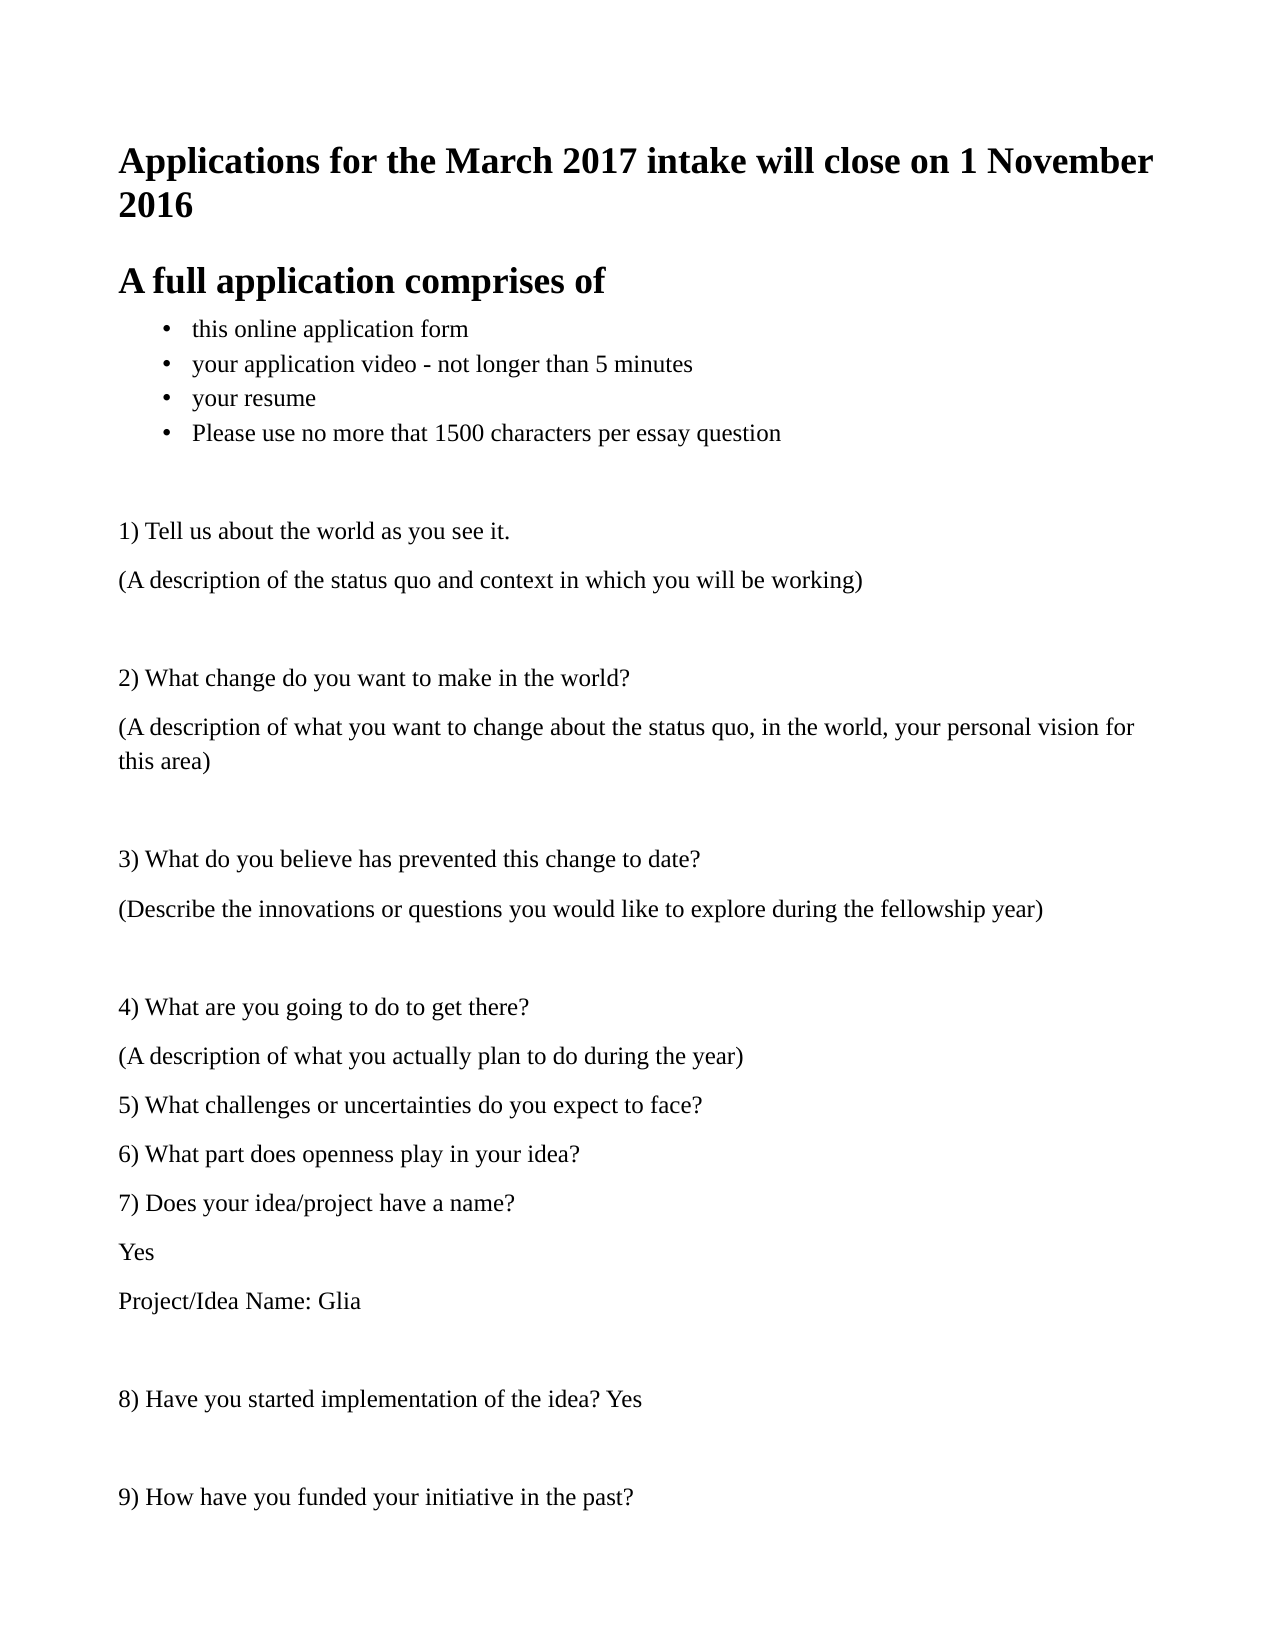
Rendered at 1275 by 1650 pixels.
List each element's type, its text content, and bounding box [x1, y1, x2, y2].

text 1) Tell us about the world as you see it. [118, 516, 1157, 544]
text (A description of what you want to change about the status quo, in the world, your personal vision for this area) [118, 712, 1157, 775]
subtitle A full application comprises of [118, 258, 1157, 302]
text (Describe the innovations or questions you would like to explore during the fellowship year) [118, 894, 1157, 922]
text (A description of the status quo and context in which you will be working) [118, 565, 1157, 593]
text (A description of what you actually plan to do during the year) [118, 1041, 1157, 1069]
list your resume [162, 383, 1157, 412]
subtitle Applications for the March 2017 intake will close on 1 November 2016 [118, 139, 1157, 225]
list this online application form [162, 314, 1157, 343]
text Project/Idea Name: Glia [118, 1286, 1157, 1315]
text 3) What do you believe has prevented this change to date? [118, 844, 1157, 873]
text Yes [118, 1237, 1157, 1266]
text 4) What are you going to do to get there? [118, 992, 1157, 1021]
text 2) What change do you want to make in the world? [118, 663, 1157, 692]
text 7) Does your idea/project have a name? [118, 1188, 1157, 1217]
text 9) How have you funded your initiative in the past? [118, 1482, 1157, 1511]
text 5) What challenges or uncertainties do you expect to face? [118, 1090, 1157, 1119]
list your application video - not longer than 5 minutes [162, 349, 1157, 377]
list Please use no more that 1500 characters per essay question [162, 418, 1157, 446]
text 6) What part does openness play in your idea? [118, 1139, 1157, 1168]
text 8) Have you started implementation of the idea? Yes [118, 1384, 1157, 1413]
